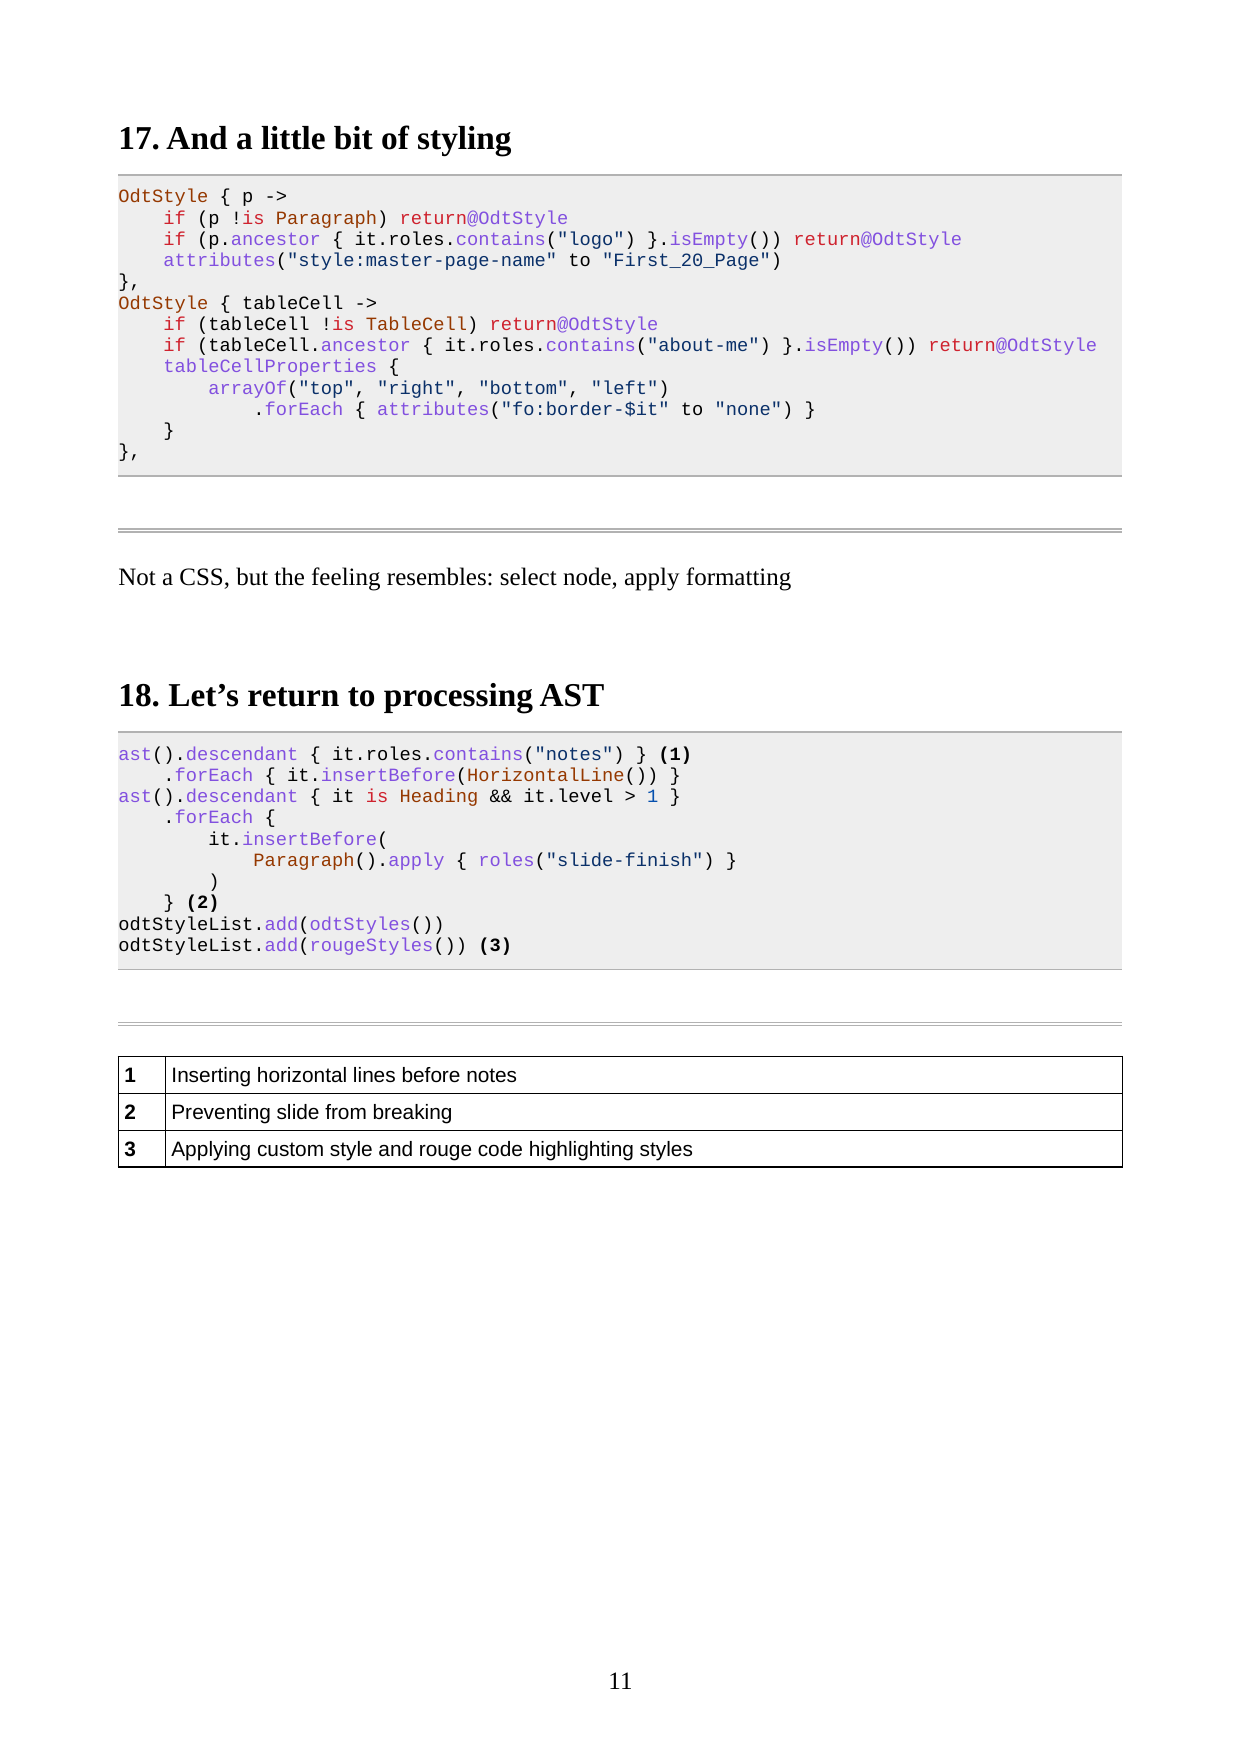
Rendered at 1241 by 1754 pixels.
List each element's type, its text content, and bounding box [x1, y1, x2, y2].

table_cell 2 [119, 1094, 165, 1129]
table_cell Preventing slide from breaking [166, 1094, 1122, 1129]
table_cell 3 [119, 1131, 165, 1166]
subtitle 17. And a little bit of styling [118, 118, 1122, 156]
table_header Inserting horizontal lines before notes [166, 1057, 1122, 1093]
subtitle 18. Let’s return to processing AST [118, 675, 1122, 714]
table_header 1 [119, 1057, 165, 1093]
text Not a CSS, but the feeling resembles: select node, apply formatting [118, 562, 1122, 591]
table_cell Applying custom style and rouge code highlighting styles [166, 1131, 1122, 1166]
text OdtStyle { p -> if (p !is Paragraph) return@OdtStyle if (p.ancestor { it.roles.contains("logo") }.isEmpty()) return@OdtStyle attributes("style:master-page-name" to "First_20_Page") }, OdtStyle { tableCell -> if (tableCell !is TableCell) return@OdtStyle if (tableCell.ancestor { it.roles.contains("about-me") }.isEmpty()) return@OdtStyle tableCellProperties { arrayOf("top", "right", "bottom", "left") .forEach { attributes("fo:border-$it" to "none") } } }, [118, 176, 1122, 475]
text ast().descendant { it.roles.contains("notes") } (1) .forEach { it.insertBefore(HorizontalLine()) } ast().descendant { it is Heading && it.level > 1 } .forEach { it.insertBefore( Paragraph().apply { roles("slide-finish") } ) } (2) odtStyleList.add(odtStyles()) odtStyleList.add(rougeStyles()) (3) [118, 733, 1122, 969]
